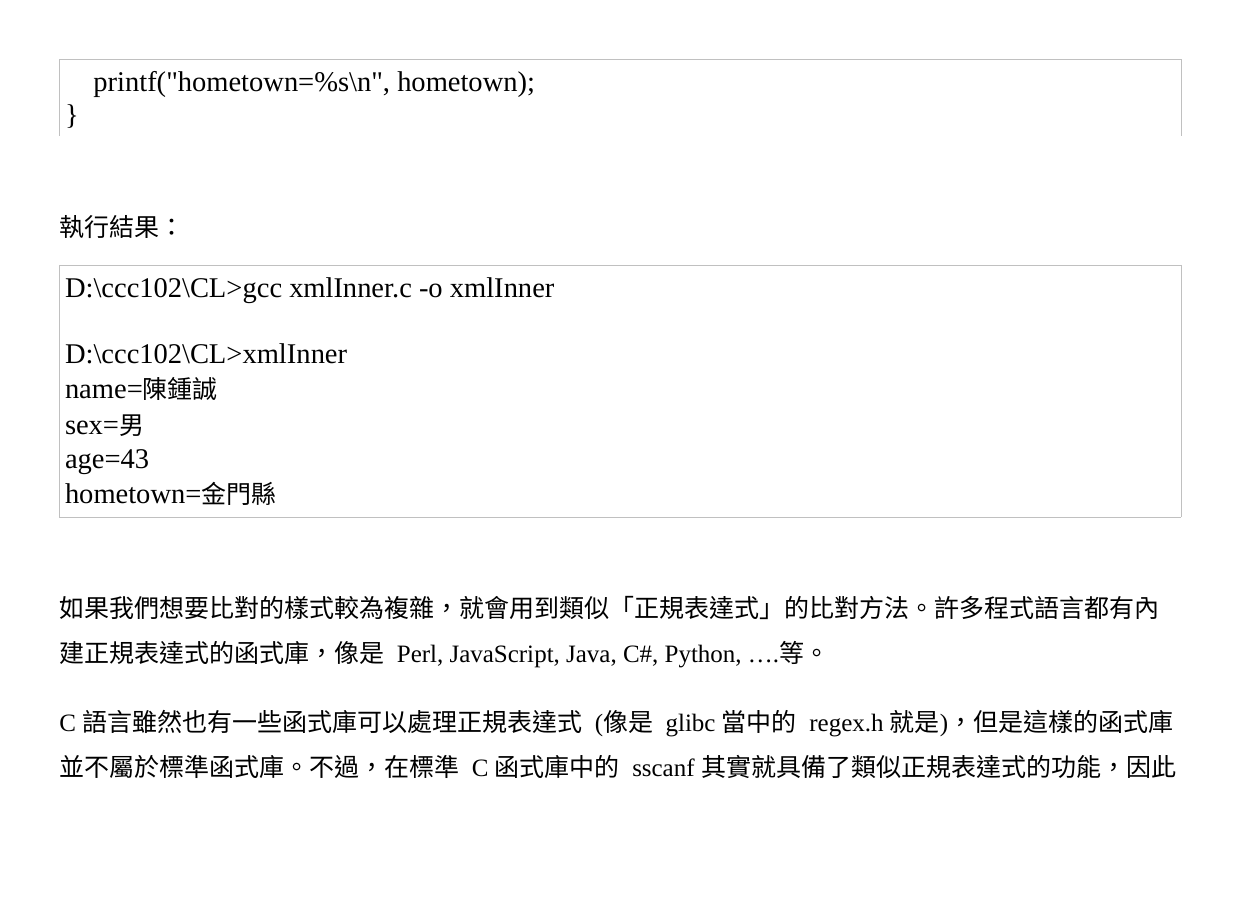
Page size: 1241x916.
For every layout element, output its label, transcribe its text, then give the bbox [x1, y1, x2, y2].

table_header D:\ccc102\CL>gcc xmlInner.c -o xmlInner D:\ccc102\CL>xmlInner name=陳鍾誠 sex=男 age=43 hometown=金門縣 [60, 266, 1181, 517]
table_header printf("hometown=%s\n", hometown); } [60, 60, 1181, 136]
text 如果我們想要比對的樣式較為複雜，就會用到類似「正規表達式」的比對方法。許多程式語言都有內建正規表達式的函式庫，像是 Perl, JavaScript, Java, C#, Python, ….等。 [59, 588, 1181, 670]
text C 語言雖然也有一些函式庫可以處理正規表達式 (像是 glibc 當中的 regex.h 就是)，但是這樣的函式庫並不屬於標準函式庫。不過，在標準 C 函式庫中的 sscanf 其實就具備了類似正規表達式的功能，因此 [59, 702, 1181, 784]
text 執行結果： [59, 208, 1181, 244]
